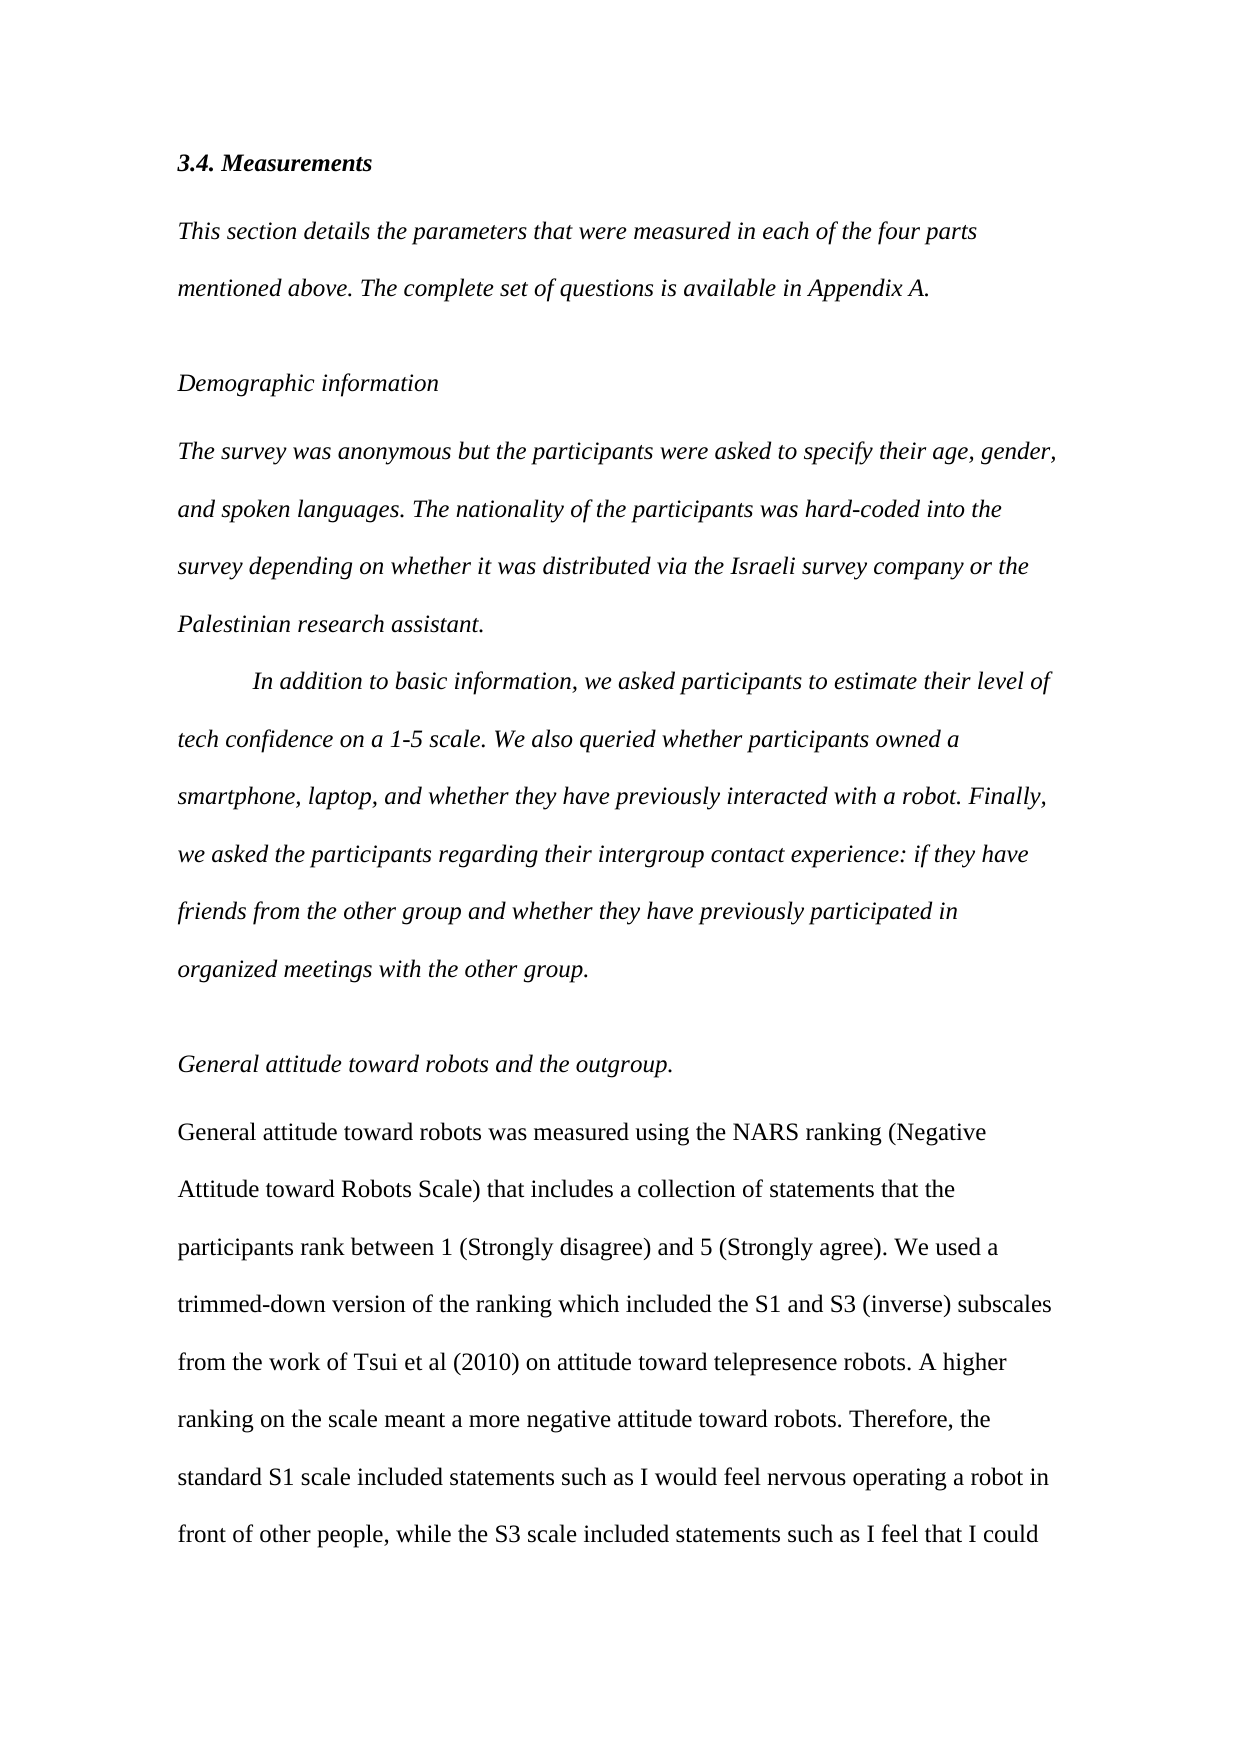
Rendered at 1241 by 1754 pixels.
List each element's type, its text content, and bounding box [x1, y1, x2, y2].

subtitle General attitude toward robots and the outgroup. [177, 1049, 1004, 1078]
subtitle Demographic information [177, 368, 1004, 397]
text In addition to basic information, we asked participants to estimate their level of tech confidence on a 1-5 scale. We also queried whether participants owned a smartphone, laptop, and whether they have previously interacted with a robot. Finally, we asked the participants regarding their intergroup contact experience: if they have friends from the other group and whether they have previously participated in organized meetings with the other group. [177, 666, 1063, 983]
text General attitude toward robots was measured using the NARS ranking (Negative Attitude toward Robots Scale) that includes a collection of statements that the participants rank between 1 (Strongly disagree) and 5 (Strongly agree). We used a trimmed-down version of the ranking which included the S1 and S3 (inverse) subscales from the work of Tsui et al (2010) on attitude toward telepresence robots. A higher ranking on the scale meant a more negative attitude toward robots. Therefore, the standard S1 scale included statements such as I would feel nervous operating a robot in [177, 1117, 1063, 1491]
subtitle 3.4. Measurements [177, 148, 1004, 176]
text front of other people, while the S3 scale included statements such as I feel that I could [177, 1519, 1063, 1548]
text The survey was anonymous but the participants were asked to specify their age, gender, and spoken languages. The nationality of the participants was hard-coded into the survey depending on whether it was distributed via the Israeli survey company or the Palestinian research assistant. [177, 436, 1063, 638]
text This section details the parameters that were measured in each of the four parts mentioned above. The complete set of questions is available in Appendix A. [177, 216, 1063, 302]
